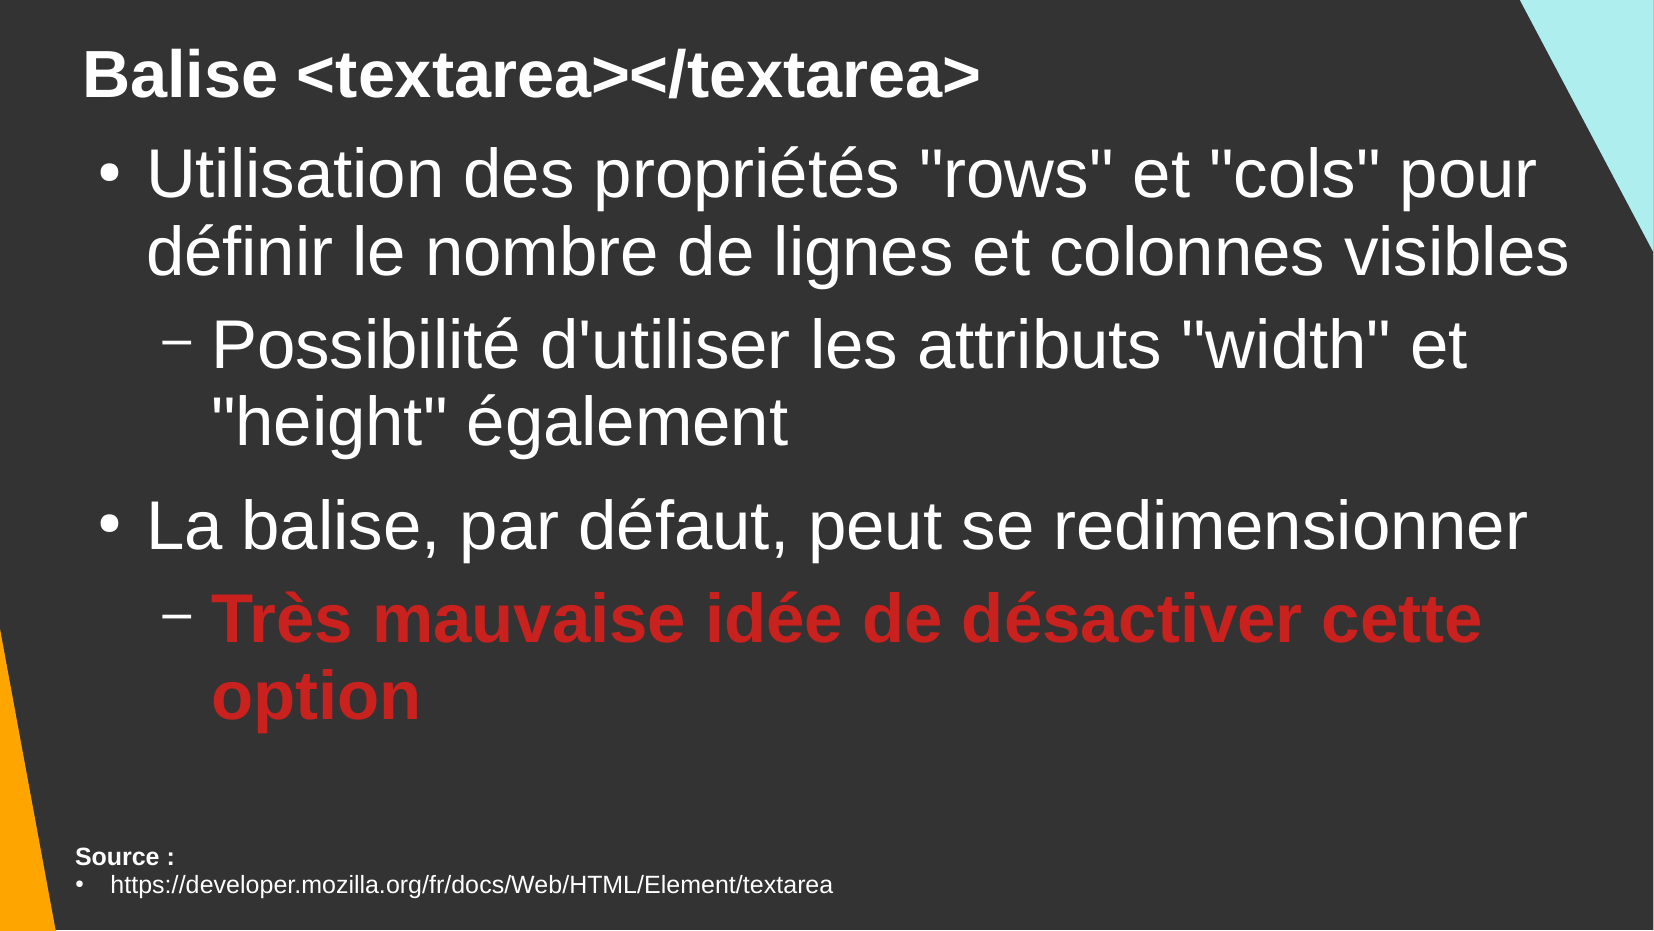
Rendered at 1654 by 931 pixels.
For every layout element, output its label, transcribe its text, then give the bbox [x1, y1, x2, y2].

text_box [0, 628, 56, 931]
text_box Source : https://developer.mozilla.org/fr/docs/Web/HTML/Element/textarea [60, 835, 1546, 907]
title Balise <textarea></textarea> [82, 37, 1571, 114]
text_box [1519, 0, 1654, 254]
list Utilisation des propriétés "rows" et "cols" pour définir le nombre de lignes et colonnes visibles Possibilité d'utiliser les attributs "width" et "height" également La balise, par défaut, peut se redimensionner Très mauvaise idée de désactiver cette option [80, 135, 1605, 798]
